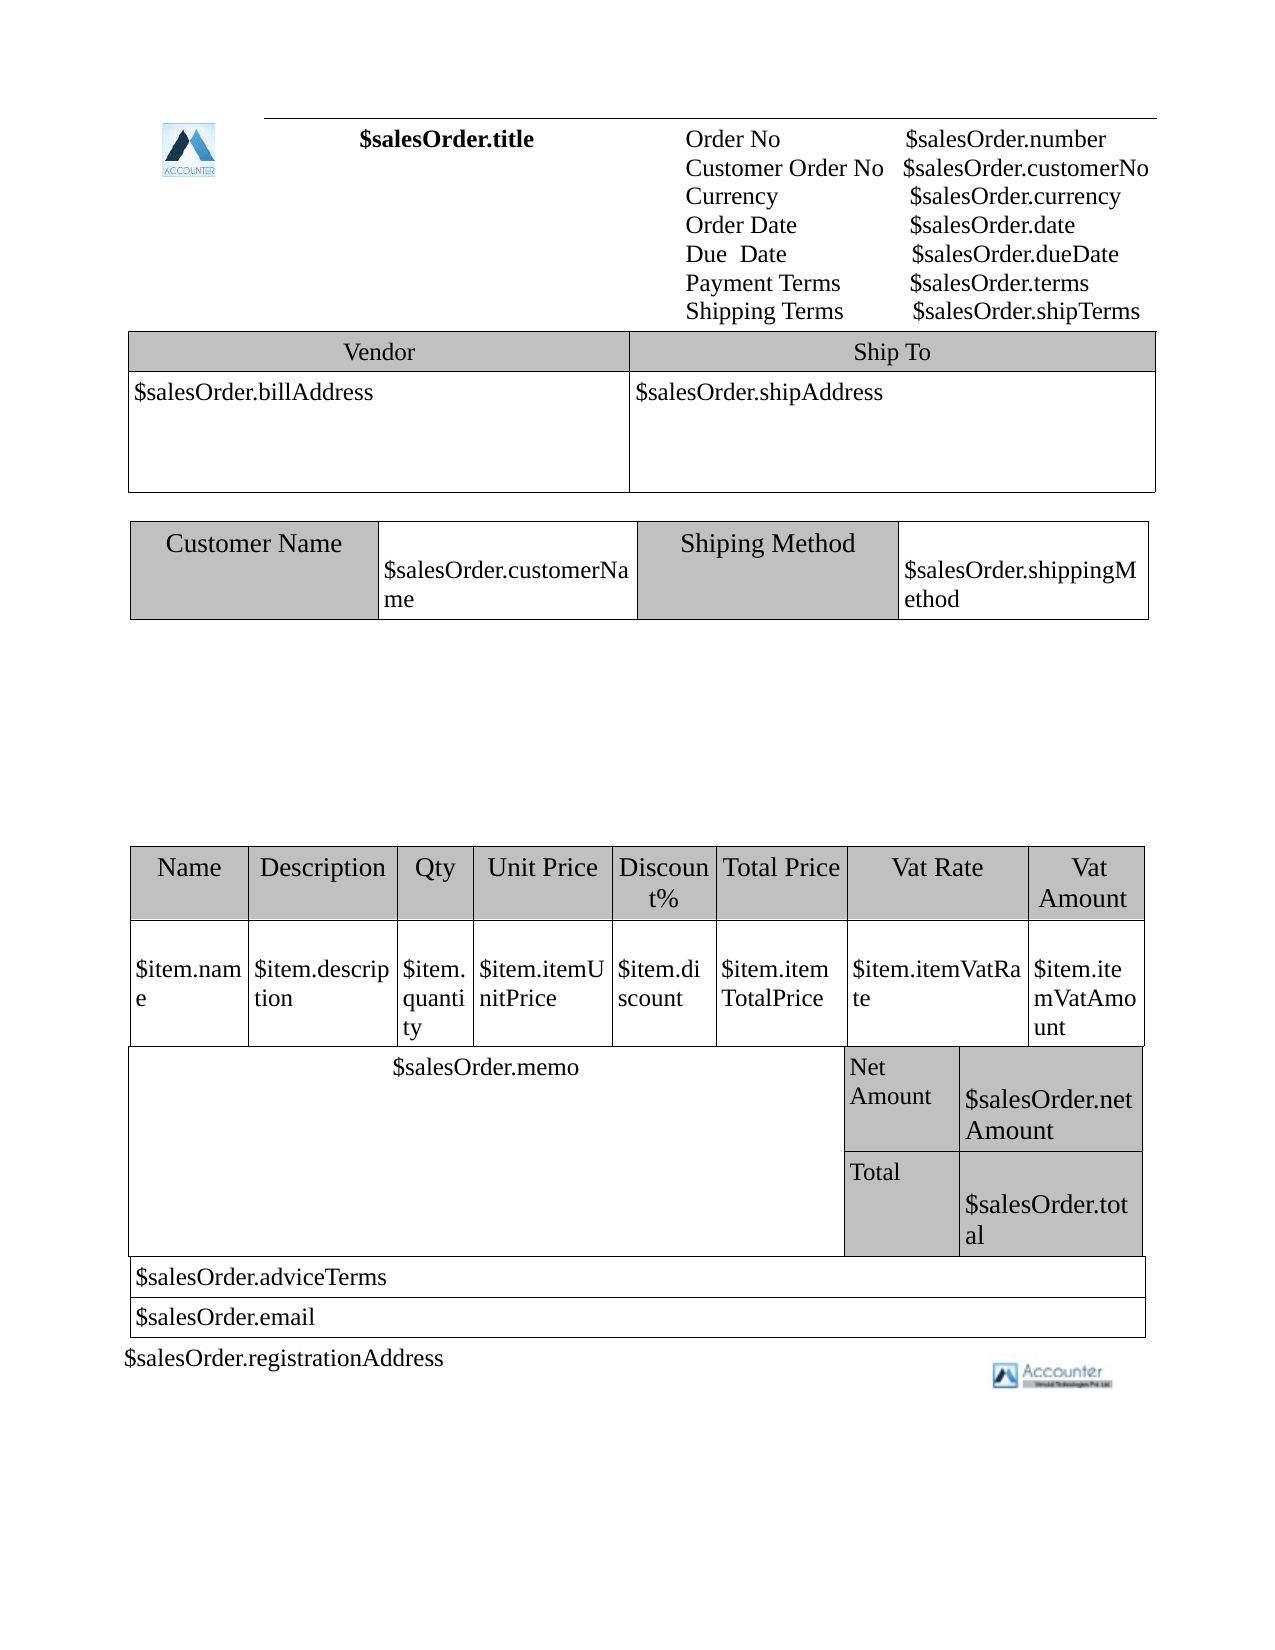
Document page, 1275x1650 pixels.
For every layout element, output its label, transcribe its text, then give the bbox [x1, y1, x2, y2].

table_header Shiping Method [638, 522, 898, 619]
table_cell $item.description [249, 921, 397, 1046]
table_header Description [249, 847, 397, 919]
table_header $salesOrder.customerName [379, 522, 637, 619]
table_cell $item.itemUnitPrice [474, 921, 612, 1046]
picture [987, 1352, 1119, 1401]
table_header Unit Price [474, 847, 612, 919]
table_cell $salesOrder.shipAddress [630, 372, 1155, 492]
table_cell $salesOrder.email [131, 1298, 1145, 1337]
table_header Name [131, 847, 248, 919]
table_header Qty [398, 847, 473, 919]
table_header Vendor [129, 332, 629, 371]
table_cell $salesOrder.billAddress [129, 372, 629, 492]
picture [162, 123, 215, 177]
table_cell Total [845, 1152, 959, 1256]
table_header Net Amount [845, 1047, 959, 1151]
table_header [903, 1337, 1157, 1436]
table_header Order No $salesOrder.number Customer Order No $salesOrder.customerNo Currency $salesOrder.currency Order Date $salesOrder.date Due Date $salesOrder.dueDate Payment Terms $salesOrder.terms Shipping Terms $salesOrder.shipTerms [567, 119, 1157, 331]
table_cell $item.itemVatRate [848, 921, 1028, 1046]
table_cell $item.discount [613, 921, 716, 1046]
table_header $salesOrder.shippingMethod [899, 522, 1148, 619]
table_header [114, 118, 264, 331]
table_header Vat Rate [848, 847, 1028, 919]
table_header Customer Name [131, 522, 378, 619]
table_cell $item.quantity [398, 921, 473, 1046]
table_header $salesOrder.title [264, 119, 567, 331]
table_cell $item.itemTotalPrice [717, 921, 847, 1046]
table_header Discount% [613, 847, 716, 919]
table_header $salesOrder.adviceTerms [131, 1257, 1145, 1297]
table_header $salesOrder.netAmount [960, 1047, 1142, 1151]
table_cell $item.name [131, 921, 248, 1046]
table_cell $item.itemVatAmount [1029, 921, 1144, 1046]
table_header $salesOrder.registrationAddress [118, 1337, 902, 1436]
table_header Total Price [717, 847, 847, 919]
table_header Vat Amount [1029, 847, 1144, 919]
table_header Ship To [630, 332, 1155, 371]
table_header $salesOrder.memo [129, 1047, 844, 1256]
table_cell $salesOrder.total [960, 1152, 1142, 1256]
